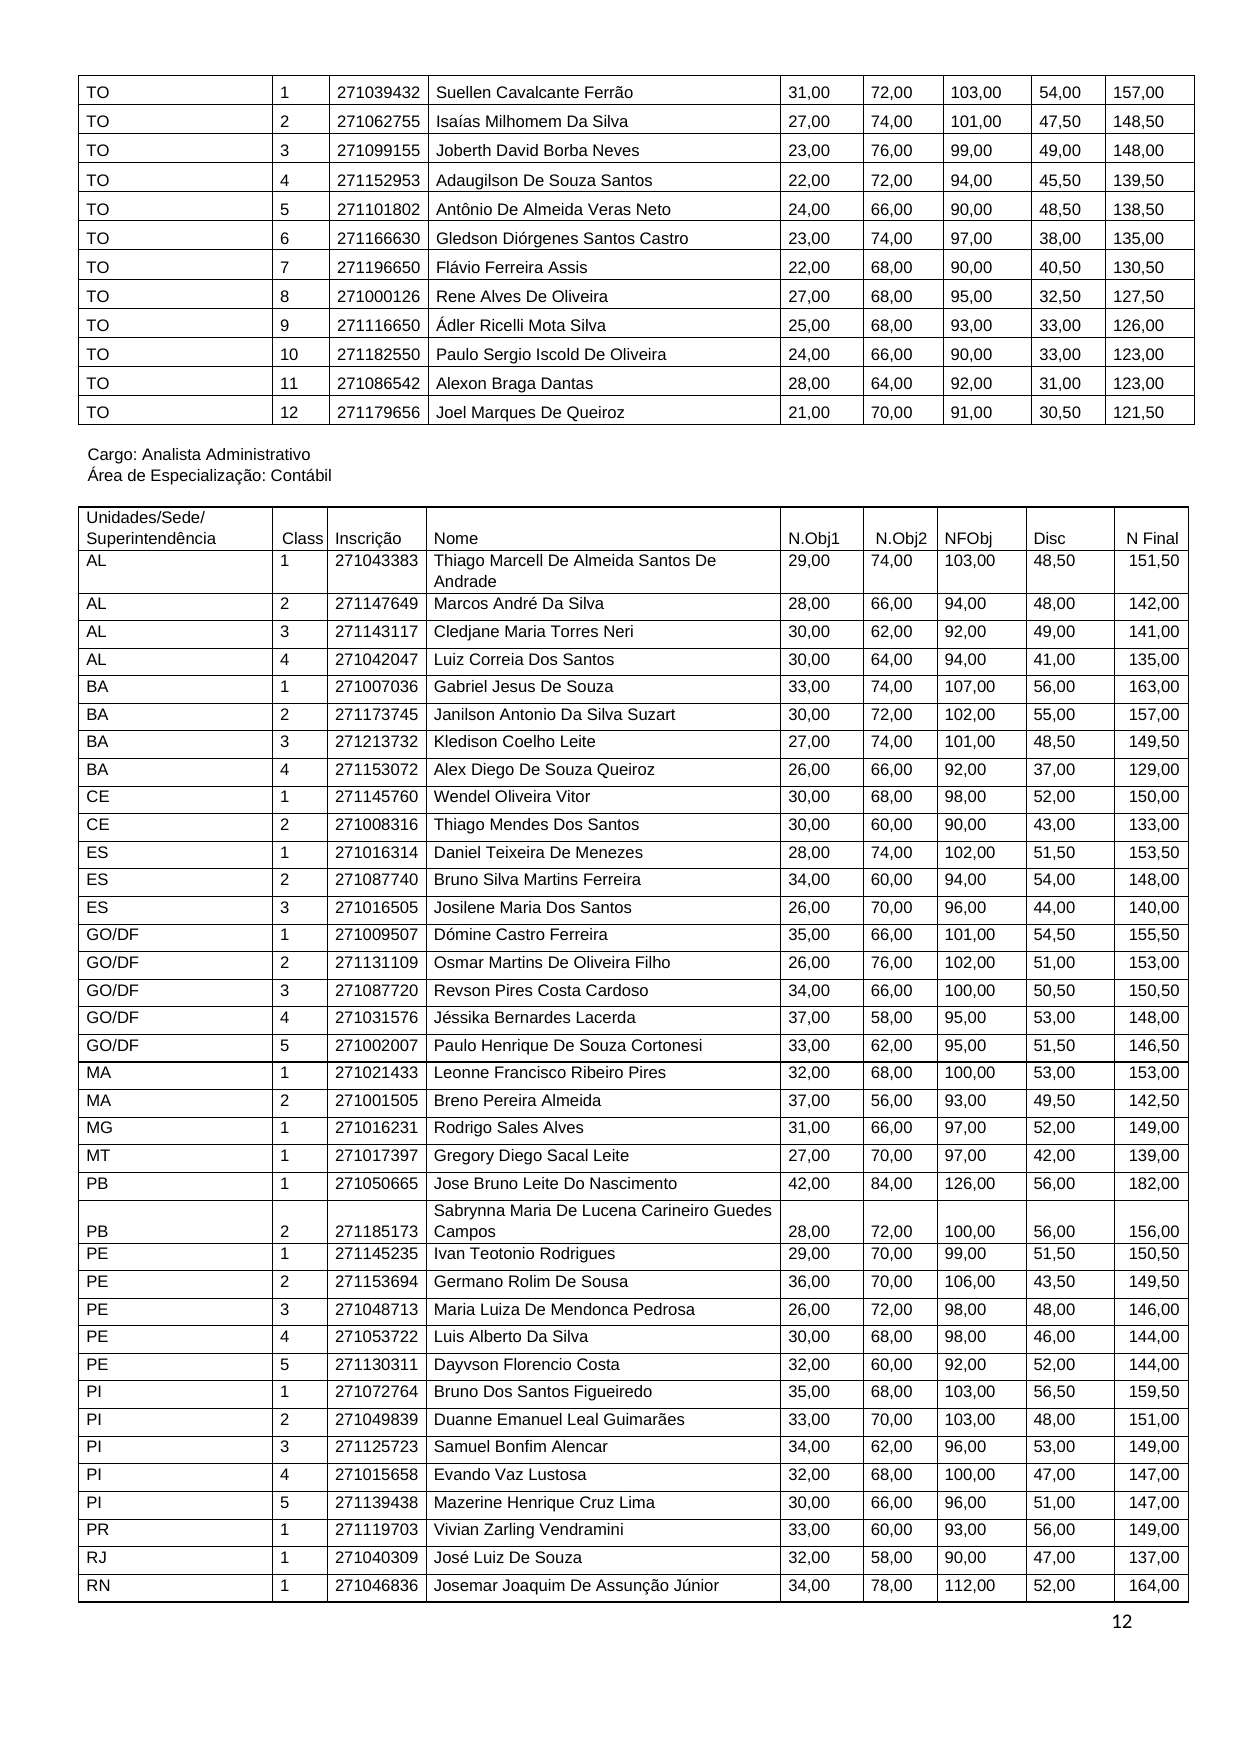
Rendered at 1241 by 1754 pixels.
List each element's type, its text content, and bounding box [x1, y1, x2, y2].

table_cell 56,50 [1027, 1381, 1114, 1408]
table_cell 68,00 [864, 1326, 937, 1353]
table_cell TO [79, 221, 272, 249]
table_cell PI [79, 1492, 272, 1518]
table_cell 26,00 [781, 897, 863, 923]
table_cell Alex Diego De Souza Queiroz [427, 759, 780, 786]
table_cell 6 [273, 221, 329, 249]
table_cell 1 [273, 1063, 327, 1089]
table_cell 76,00 [864, 134, 943, 162]
table_cell Vivian Zarling Vendramini [427, 1520, 780, 1546]
table_cell 90,00 [944, 338, 1031, 366]
table_cell 62,00 [864, 621, 937, 648]
table_cell 149,50 [1115, 731, 1188, 758]
table_cell 271043383 [328, 551, 426, 592]
table_cell 25,00 [781, 309, 863, 337]
table_cell Ádler Ricelli Mota Silva [429, 309, 780, 337]
table_cell PB [79, 1173, 272, 1199]
table_cell 36,00 [781, 1271, 863, 1298]
table_cell 93,00 [938, 1520, 1026, 1546]
table_cell 27,00 [781, 280, 863, 307]
table_cell Evando Vaz Lustosa [427, 1464, 780, 1491]
table_cell TO [79, 396, 272, 424]
table_cell 72,00 [864, 76, 943, 104]
table_cell TO [79, 250, 272, 278]
table_cell 2 [273, 1409, 327, 1436]
table_cell 112,00 [938, 1575, 1026, 1601]
table_cell 148,50 [1106, 105, 1194, 133]
table_cell 26,00 [781, 759, 863, 786]
table_cell 3 [273, 731, 327, 758]
table_cell 271042047 [328, 649, 426, 675]
table_cell 64,00 [864, 649, 937, 675]
table_cell 96,00 [938, 1492, 1026, 1518]
table_cell 149,00 [1115, 1520, 1188, 1546]
table_cell 137,00 [1115, 1547, 1188, 1574]
table_cell 271001505 [328, 1090, 426, 1117]
table_cell 98,00 [938, 1326, 1026, 1353]
table_cell 74,00 [864, 676, 937, 703]
table_cell ES [79, 842, 272, 868]
table_cell 271125723 [328, 1437, 426, 1463]
table_cell 271179656 [330, 396, 428, 424]
table_cell 92,00 [944, 367, 1031, 395]
table_cell 22,00 [781, 250, 863, 278]
table_cell 32,00 [781, 1063, 863, 1089]
table_cell 153,50 [1115, 842, 1188, 868]
table_cell 48,00 [1027, 594, 1114, 620]
table_cell 1 [273, 1381, 327, 1408]
table_cell 126,00 [938, 1173, 1026, 1199]
table_header NFObj [938, 508, 1026, 549]
table_cell 271116650 [330, 309, 428, 337]
table_cell 46,00 [1027, 1326, 1114, 1353]
table_cell 3 [273, 134, 329, 162]
table_cell 48,50 [1027, 731, 1114, 758]
table_cell 1 [273, 842, 327, 868]
table_cell 47,00 [1027, 1547, 1114, 1574]
table_cell 34,00 [781, 869, 863, 896]
table_cell 271196650 [330, 250, 428, 278]
table_cell 142,00 [1115, 594, 1188, 620]
table_cell 30,00 [781, 1492, 863, 1518]
table_cell Suellen Cavalcante Ferrão [429, 76, 780, 104]
table_cell 90,00 [938, 814, 1026, 841]
table_cell 34,00 [781, 980, 863, 1006]
table_cell 11 [273, 367, 329, 395]
table_cell 271147649 [328, 594, 426, 620]
table_cell MT [79, 1145, 272, 1172]
table_cell Joel Marques De Queiroz [429, 396, 780, 424]
table_cell 58,00 [864, 1007, 937, 1034]
table_cell 1 [273, 676, 327, 703]
table_cell 148,00 [1106, 134, 1194, 162]
table_cell 271008316 [328, 814, 426, 841]
table_cell 74,00 [864, 842, 937, 868]
table_cell 94,00 [938, 594, 1026, 620]
table_cell Ivan Teotonio Rodrigues [427, 1244, 780, 1270]
table_cell 129,00 [1115, 759, 1188, 786]
table_cell GO/DF [79, 952, 272, 979]
table_cell Dómine Castro Ferreira [427, 925, 780, 951]
text Área de Especialização: Contábil [87, 466, 1138, 485]
table_cell 23,00 [781, 221, 863, 249]
table_cell 66,00 [864, 192, 943, 220]
table_cell Samuel Bonfim Alencar [427, 1437, 780, 1463]
table_cell Thiago Marcell De Almeida Santos De Andrade [427, 551, 780, 592]
table_cell 74,00 [864, 221, 943, 249]
table_cell 94,00 [944, 163, 1031, 191]
table_cell 1 [273, 925, 327, 951]
table_cell 100,00 [938, 1063, 1026, 1089]
table_cell 271086542 [330, 367, 428, 395]
table_cell 56,00 [1027, 1201, 1114, 1242]
table_cell 42,00 [781, 1173, 863, 1199]
table_cell 33,00 [781, 676, 863, 703]
table_cell 21,00 [781, 396, 863, 424]
table_cell 271009507 [328, 925, 426, 951]
table_cell 31,00 [1032, 367, 1105, 395]
table_cell 1 [273, 1173, 327, 1199]
table_cell 37,00 [781, 1090, 863, 1117]
table_cell 271000126 [330, 280, 428, 307]
table_cell 271050665 [328, 1173, 426, 1199]
table_cell TO [79, 280, 272, 307]
table_cell CE [79, 814, 272, 841]
table_cell 135,00 [1115, 649, 1188, 675]
table_cell 3 [273, 1299, 327, 1325]
table_cell BA [79, 704, 272, 730]
table_cell Cledjane Maria Torres Neri [427, 621, 780, 648]
table_cell 30,00 [781, 787, 863, 813]
table_cell PR [79, 1520, 272, 1546]
table_cell 27,00 [781, 105, 863, 133]
table_cell 66,00 [864, 759, 937, 786]
table_cell 271016314 [328, 842, 426, 868]
table_cell 155,50 [1115, 925, 1188, 951]
table_cell 271087740 [328, 869, 426, 896]
table_cell 3 [273, 980, 327, 1006]
table_cell 1 [273, 1145, 327, 1172]
table_cell 133,00 [1115, 814, 1188, 841]
table_cell 127,50 [1106, 280, 1194, 307]
table_cell Maria Luiza De Mendonca Pedrosa [427, 1299, 780, 1325]
table_cell 48,50 [1032, 192, 1105, 220]
table_header Class [273, 508, 327, 549]
table_cell 93,00 [938, 1090, 1026, 1117]
table_cell TO [79, 192, 272, 220]
table_cell 135,00 [1106, 221, 1194, 249]
table_cell 90,00 [944, 250, 1031, 278]
table_cell 2 [273, 1271, 327, 1298]
table_cell PE [79, 1271, 272, 1298]
table_cell 31,00 [781, 76, 863, 104]
table_cell 3 [273, 621, 327, 648]
table_cell 271145235 [328, 1244, 426, 1270]
table_cell 101,00 [944, 105, 1031, 133]
table_cell 70,00 [864, 1145, 937, 1172]
table_cell 56,00 [1027, 676, 1114, 703]
table_cell 66,00 [864, 925, 937, 951]
table_cell 84,00 [864, 1173, 937, 1199]
table_cell 34,00 [781, 1437, 863, 1463]
table_cell 271031576 [328, 1007, 426, 1034]
table_cell 74,00 [864, 731, 937, 758]
table_cell José Luiz De Souza [427, 1547, 780, 1574]
table_cell 53,00 [1027, 1007, 1114, 1034]
table_cell Flávio Ferreira Assis [429, 250, 780, 278]
table_cell AL [79, 551, 272, 592]
table_cell PE [79, 1354, 272, 1380]
table_cell 68,00 [864, 1464, 937, 1491]
table_cell 1 [273, 1547, 327, 1574]
table_cell 123,00 [1106, 338, 1194, 366]
table_cell 149,00 [1115, 1437, 1188, 1463]
table_cell 5 [273, 1354, 327, 1380]
table_cell 29,00 [781, 1244, 863, 1270]
table_cell 72,00 [864, 1201, 937, 1242]
table_cell 66,00 [864, 980, 937, 1006]
table_cell PB [79, 1201, 272, 1242]
table_cell 70,00 [864, 1271, 937, 1298]
table_cell 45,50 [1032, 163, 1105, 191]
table_cell TO [79, 309, 272, 337]
table_cell 271143117 [328, 621, 426, 648]
table_cell 1 [273, 1520, 327, 1546]
table_cell 66,00 [864, 338, 943, 366]
table_cell Gledson Diórgenes Santos Castro [429, 221, 780, 249]
table_cell 157,00 [1115, 704, 1188, 730]
table_cell 271072764 [328, 1381, 426, 1408]
table_cell 33,00 [781, 1035, 863, 1061]
table_cell 33,00 [1032, 309, 1105, 337]
table_cell Kledison Coelho Leite [427, 731, 780, 758]
table_cell 103,00 [938, 1381, 1026, 1408]
table_cell Jose Bruno Leite Do Nascimento [427, 1173, 780, 1199]
table_cell 141,00 [1115, 621, 1188, 648]
table_cell 2 [273, 869, 327, 896]
table_cell 33,00 [781, 1409, 863, 1436]
table_cell 50,50 [1027, 980, 1114, 1006]
table_cell TO [79, 134, 272, 162]
table_cell Luiz Correia Dos Santos [427, 649, 780, 675]
table_cell Adaugilson De Souza Santos [429, 163, 780, 191]
table_cell 30,00 [781, 1326, 863, 1353]
table_cell AL [79, 621, 272, 648]
table_cell 1 [273, 551, 327, 592]
table_cell 95,00 [938, 1035, 1026, 1061]
table_cell 164,00 [1115, 1575, 1188, 1601]
table_cell 62,00 [864, 1437, 937, 1463]
table_cell 37,00 [781, 1007, 863, 1034]
table_cell 49,00 [1032, 134, 1105, 162]
table_cell 51,50 [1027, 842, 1114, 868]
table_cell 102,00 [938, 952, 1026, 979]
table_cell 10 [273, 338, 329, 366]
table_cell 51,00 [1027, 952, 1114, 979]
table_cell 30,50 [1032, 396, 1105, 424]
table_cell Rene Alves De Oliveira [429, 280, 780, 307]
table_cell TO [79, 105, 272, 133]
table_cell GO/DF [79, 1007, 272, 1034]
table_cell 51,00 [1027, 1492, 1114, 1518]
table_cell 26,00 [781, 952, 863, 979]
table_cell 48,50 [1027, 551, 1114, 592]
table_cell 97,00 [944, 221, 1031, 249]
table_cell 30,00 [781, 704, 863, 730]
table_cell 72,00 [864, 704, 937, 730]
table_cell 5 [273, 1035, 327, 1061]
table_cell 271173745 [328, 704, 426, 730]
table_cell 271021433 [328, 1063, 426, 1089]
table_cell 96,00 [938, 897, 1026, 923]
table_cell PI [79, 1437, 272, 1463]
table_cell Thiago Mendes Dos Santos [427, 814, 780, 841]
table_cell 271099155 [330, 134, 428, 162]
table_cell 70,00 [864, 396, 943, 424]
table_cell 139,50 [1106, 163, 1194, 191]
table_cell 95,00 [938, 1007, 1026, 1034]
table_cell 52,00 [1027, 1118, 1114, 1144]
table_cell 76,00 [864, 952, 937, 979]
table_cell TO [79, 76, 272, 104]
table_cell 62,00 [864, 1035, 937, 1061]
table_cell 66,00 [864, 594, 937, 620]
table_cell 271153694 [328, 1271, 426, 1298]
table_cell PI [79, 1409, 272, 1436]
table_cell 123,00 [1106, 367, 1194, 395]
table_cell 54,50 [1027, 925, 1114, 951]
table_cell Paulo Sergio Iscold De Oliveira [429, 338, 780, 366]
table_cell 53,00 [1027, 1437, 1114, 1463]
table_cell 2 [273, 594, 327, 620]
table_cell 153,00 [1115, 952, 1188, 979]
table_cell TO [79, 163, 272, 191]
table_cell 271039432 [330, 76, 428, 104]
table_cell 271087720 [328, 980, 426, 1006]
table_cell 92,00 [938, 621, 1026, 648]
table_cell Revson Pires Costa Cardoso [427, 980, 780, 1006]
table_cell PE [79, 1244, 272, 1270]
table_cell BA [79, 759, 272, 786]
table_cell 102,00 [938, 704, 1026, 730]
table_cell 27,00 [781, 1145, 863, 1172]
table_cell Gregory Diego Sacal Leite [427, 1145, 780, 1172]
table_header Inscrição [328, 508, 426, 549]
table_cell 30,00 [781, 649, 863, 675]
table_cell 33,00 [781, 1520, 863, 1546]
table_cell 9 [273, 309, 329, 337]
table_cell 44,00 [1027, 897, 1114, 923]
table_cell 68,00 [864, 787, 937, 813]
table_header Disc [1027, 508, 1114, 549]
table_cell 32,50 [1032, 280, 1105, 307]
table_cell Bruno Dos Santos Figueiredo [427, 1381, 780, 1408]
table_cell 271016505 [328, 897, 426, 923]
table_cell MA [79, 1063, 272, 1089]
table_cell 271182550 [330, 338, 428, 366]
table_cell 26,00 [781, 1299, 863, 1325]
table_cell 100,00 [938, 1464, 1026, 1491]
table_cell 43,00 [1027, 814, 1114, 841]
table_cell 271017397 [328, 1145, 426, 1172]
table_cell 68,00 [864, 309, 943, 337]
table_cell 100,00 [938, 1201, 1026, 1242]
table_cell 56,00 [1027, 1520, 1114, 1546]
table_cell GO/DF [79, 925, 272, 951]
table_cell MG [79, 1118, 272, 1144]
table_cell PE [79, 1299, 272, 1325]
table_cell 148,00 [1115, 1007, 1188, 1034]
table_cell Paulo Henrique De Souza Cortonesi [427, 1035, 780, 1061]
table_cell 126,00 [1106, 309, 1194, 337]
table_cell 103,00 [944, 76, 1031, 104]
table_cell 54,00 [1027, 869, 1114, 896]
table_cell Antônio De Almeida Veras Neto [429, 192, 780, 220]
table_cell Sabrynna Maria De Lucena Carineiro Guedes Campos [427, 1201, 780, 1242]
table_cell 102,00 [938, 842, 1026, 868]
table_cell 271139438 [328, 1492, 426, 1518]
table_cell 99,00 [944, 134, 1031, 162]
table_cell 68,00 [864, 280, 943, 307]
table_cell 32,00 [781, 1547, 863, 1574]
table_cell 103,00 [938, 1409, 1026, 1436]
table_cell Marcos André Da Silva [427, 594, 780, 620]
table_cell MA [79, 1090, 272, 1117]
table_cell 271062755 [330, 105, 428, 133]
table_cell 271152953 [330, 163, 428, 191]
table_header N.Obj2 [864, 508, 937, 549]
table_cell Duanne Emanuel Leal Guimarães [427, 1409, 780, 1436]
table_cell 2 [273, 1201, 327, 1242]
table_cell 147,00 [1115, 1492, 1188, 1518]
table_cell Janilson Antonio Da Silva Suzart [427, 704, 780, 730]
table_cell 42,00 [1027, 1145, 1114, 1172]
table_cell 271016231 [328, 1118, 426, 1144]
table_cell 52,00 [1027, 1575, 1114, 1601]
table_cell 98,00 [938, 787, 1026, 813]
table_cell Josemar Joaquim De Assunção Júnior [427, 1575, 780, 1601]
table_cell 60,00 [864, 814, 937, 841]
table_cell Leonne Francisco Ribeiro Pires [427, 1063, 780, 1089]
table_cell RN [79, 1575, 272, 1601]
table_cell 37,00 [1027, 759, 1114, 786]
table_cell 151,50 [1115, 551, 1188, 592]
table_cell ES [79, 897, 272, 923]
table_cell PI [79, 1381, 272, 1408]
table_cell 95,00 [944, 280, 1031, 307]
table_cell 2 [273, 105, 329, 133]
table_cell 4 [273, 1007, 327, 1034]
table_cell 52,00 [1027, 787, 1114, 813]
table_cell 68,00 [864, 1063, 937, 1089]
table_cell 3 [273, 1437, 327, 1463]
table_cell 271040309 [328, 1547, 426, 1574]
table_cell 144,00 [1115, 1326, 1188, 1353]
table_cell 148,00 [1115, 869, 1188, 896]
table_cell 28,00 [781, 594, 863, 620]
table_cell 150,50 [1115, 1244, 1188, 1270]
table_cell 3 [273, 897, 327, 923]
table_cell BA [79, 731, 272, 758]
table_cell 68,00 [864, 250, 943, 278]
table_cell RJ [79, 1547, 272, 1574]
table_cell 92,00 [938, 759, 1026, 786]
table_cell 49,00 [1027, 621, 1114, 648]
table_cell 30,00 [781, 621, 863, 648]
table_cell 92,00 [938, 1354, 1026, 1380]
table_cell 97,00 [938, 1145, 1026, 1172]
table_cell 101,00 [938, 731, 1026, 758]
table_cell TO [79, 338, 272, 366]
table_cell 28,00 [781, 1201, 863, 1242]
table_cell 74,00 [864, 551, 937, 592]
table_cell Isaías Milhomem Da Silva [429, 105, 780, 133]
table_cell Gabriel Jesus De Souza [427, 676, 780, 703]
table_cell 43,50 [1027, 1271, 1114, 1298]
table_cell 29,00 [781, 551, 863, 592]
table_cell 101,00 [938, 925, 1026, 951]
table_header Unidades/Sede/ Superintendência [79, 508, 272, 549]
table_cell Osmar Martins De Oliveira Filho [427, 952, 780, 979]
table_header Nome [427, 508, 780, 549]
table_cell TO [79, 367, 272, 395]
table_cell 64,00 [864, 367, 943, 395]
table_cell 33,00 [1032, 338, 1105, 366]
table_cell Alexon Braga Dantas [429, 367, 780, 395]
table_cell 150,00 [1115, 787, 1188, 813]
table_cell 47,50 [1032, 105, 1105, 133]
table_header N Final [1115, 508, 1188, 549]
table_cell GO/DF [79, 980, 272, 1006]
table_cell Wendel Oliveira Vitor [427, 787, 780, 813]
table_cell PI [79, 1464, 272, 1491]
table_cell 2 [273, 704, 327, 730]
table_cell 55,00 [1027, 704, 1114, 730]
table_cell ES [79, 869, 272, 896]
table_cell 97,00 [938, 1118, 1026, 1144]
table_cell 28,00 [781, 367, 863, 395]
table_cell 271007036 [328, 676, 426, 703]
table_cell 54,00 [1032, 76, 1105, 104]
table_cell 271185173 [328, 1201, 426, 1242]
table_cell 66,00 [864, 1492, 937, 1518]
table_cell Dayvson Florencio Costa [427, 1354, 780, 1380]
table_cell 146,50 [1115, 1035, 1188, 1061]
table_cell 150,50 [1115, 980, 1188, 1006]
table_cell 56,00 [1027, 1173, 1114, 1199]
table_cell 70,00 [864, 897, 937, 923]
table_cell 271119703 [328, 1520, 426, 1546]
table_cell Josilene Maria Dos Santos [427, 897, 780, 923]
table_cell 53,00 [1027, 1063, 1114, 1089]
table_cell 140,00 [1115, 897, 1188, 923]
table_cell 93,00 [944, 309, 1031, 337]
table_cell 60,00 [864, 1520, 937, 1546]
table_cell 32,00 [781, 1354, 863, 1380]
table_cell 130,50 [1106, 250, 1194, 278]
table_cell AL [79, 594, 272, 620]
table_cell CE [79, 787, 272, 813]
table_cell 271130311 [328, 1354, 426, 1380]
table_cell Mazerine Henrique Cruz Lima [427, 1492, 780, 1518]
table_cell 51,50 [1027, 1035, 1114, 1061]
table_cell 60,00 [864, 1354, 937, 1380]
table_cell 74,00 [864, 105, 943, 133]
table_cell 2 [273, 1090, 327, 1117]
table_cell GO/DF [79, 1035, 272, 1061]
table_cell 78,00 [864, 1575, 937, 1601]
table_cell 72,00 [864, 1299, 937, 1325]
table_cell 70,00 [864, 1409, 937, 1436]
table_cell 41,00 [1027, 649, 1114, 675]
table_cell 138,50 [1106, 192, 1194, 220]
table_cell 1 [273, 1118, 327, 1144]
table_cell 4 [273, 163, 329, 191]
table_cell 149,50 [1115, 1271, 1188, 1298]
table_cell 144,00 [1115, 1354, 1188, 1380]
table_cell 66,00 [864, 1118, 937, 1144]
table_cell 1 [273, 787, 327, 813]
table_cell 12 [273, 396, 329, 424]
table_cell Germano Rolim De Sousa [427, 1271, 780, 1298]
table_cell 99,00 [938, 1244, 1026, 1270]
table_cell 271101802 [330, 192, 428, 220]
table_cell 121,50 [1106, 396, 1194, 424]
table_cell 1 [273, 1575, 327, 1601]
table_cell 94,00 [938, 869, 1026, 896]
table_cell 1 [273, 1244, 327, 1270]
table_cell 28,00 [781, 842, 863, 868]
table_cell 182,00 [1115, 1173, 1188, 1199]
table_cell 107,00 [938, 676, 1026, 703]
table_cell 56,00 [864, 1090, 937, 1117]
table_cell PE [79, 1326, 272, 1353]
table_cell 5 [273, 192, 329, 220]
table_cell 30,00 [781, 814, 863, 841]
table_cell 271015658 [328, 1464, 426, 1491]
table_cell 24,00 [781, 338, 863, 366]
table_cell 27,00 [781, 731, 863, 758]
table_cell 151,00 [1115, 1409, 1188, 1436]
table_cell 159,50 [1115, 1381, 1188, 1408]
table_cell 4 [273, 759, 327, 786]
table_cell 142,50 [1115, 1090, 1188, 1117]
table_cell 48,00 [1027, 1409, 1114, 1436]
table_cell 22,00 [781, 163, 863, 191]
table_cell 156,00 [1115, 1201, 1188, 1242]
table_cell Breno Pereira Almeida [427, 1090, 780, 1117]
table_cell 5 [273, 1492, 327, 1518]
table_cell 271166630 [330, 221, 428, 249]
table_cell 271145760 [328, 787, 426, 813]
table_cell 163,00 [1115, 676, 1188, 703]
table_cell 32,00 [781, 1464, 863, 1491]
text Cargo: Analista Administrativo [87, 445, 1138, 464]
table_cell 98,00 [938, 1299, 1026, 1325]
table_cell 51,50 [1027, 1244, 1114, 1270]
table_cell BA [79, 676, 272, 703]
table_cell Bruno Silva Martins Ferreira [427, 869, 780, 896]
table_cell 60,00 [864, 869, 937, 896]
table_cell 147,00 [1115, 1464, 1188, 1491]
table_cell 23,00 [781, 134, 863, 162]
table_cell 139,00 [1115, 1145, 1188, 1172]
table_cell 4 [273, 1326, 327, 1353]
table_cell 34,00 [781, 1575, 863, 1601]
table_cell 40,50 [1032, 250, 1105, 278]
table_cell 35,00 [781, 925, 863, 951]
table_cell Jéssika Bernardes Lacerda [427, 1007, 780, 1034]
table_cell 91,00 [944, 396, 1031, 424]
table_cell 31,00 [781, 1118, 863, 1144]
table_cell 4 [273, 649, 327, 675]
table_cell 48,00 [1027, 1299, 1114, 1325]
table_cell 47,00 [1027, 1464, 1114, 1491]
table_cell 271131109 [328, 952, 426, 979]
table_cell 271048713 [328, 1299, 426, 1325]
table_cell AL [79, 649, 272, 675]
table_cell 271049839 [328, 1409, 426, 1436]
table_header N.Obj1 [781, 508, 863, 549]
table_cell 271046836 [328, 1575, 426, 1601]
table_cell 103,00 [938, 551, 1026, 592]
table_cell 68,00 [864, 1381, 937, 1408]
table_cell Luis Alberto Da Silva [427, 1326, 780, 1353]
table_cell 271002007 [328, 1035, 426, 1061]
table_cell 70,00 [864, 1244, 937, 1270]
table_cell 146,00 [1115, 1299, 1188, 1325]
table_cell Daniel Teixeira De Menezes [427, 842, 780, 868]
table_cell 1 [273, 76, 329, 104]
table_cell 96,00 [938, 1437, 1026, 1463]
table_cell Rodrigo Sales Alves [427, 1118, 780, 1144]
table_cell 153,00 [1115, 1063, 1188, 1089]
table_cell 35,00 [781, 1381, 863, 1408]
table_cell 52,00 [1027, 1354, 1114, 1380]
table_cell 8 [273, 280, 329, 307]
table_cell 271053722 [328, 1326, 426, 1353]
table_cell 2 [273, 952, 327, 979]
table_cell 90,00 [938, 1547, 1026, 1574]
table_cell 106,00 [938, 1271, 1026, 1298]
table_cell 90,00 [944, 192, 1031, 220]
table_cell 58,00 [864, 1547, 937, 1574]
table_cell 100,00 [938, 980, 1026, 1006]
table_cell 149,00 [1115, 1118, 1188, 1144]
table_cell 4 [273, 1464, 327, 1491]
table_cell 271153072 [328, 759, 426, 786]
table_cell 38,00 [1032, 221, 1105, 249]
table_cell 72,00 [864, 163, 943, 191]
table_cell 49,50 [1027, 1090, 1114, 1117]
table_cell 271213732 [328, 731, 426, 758]
table_cell 7 [273, 250, 329, 278]
table_cell 157,00 [1106, 76, 1194, 104]
table_cell 24,00 [781, 192, 863, 220]
table_cell 2 [273, 814, 327, 841]
table_cell 94,00 [938, 649, 1026, 675]
table_cell Joberth David Borba Neves [429, 134, 780, 162]
